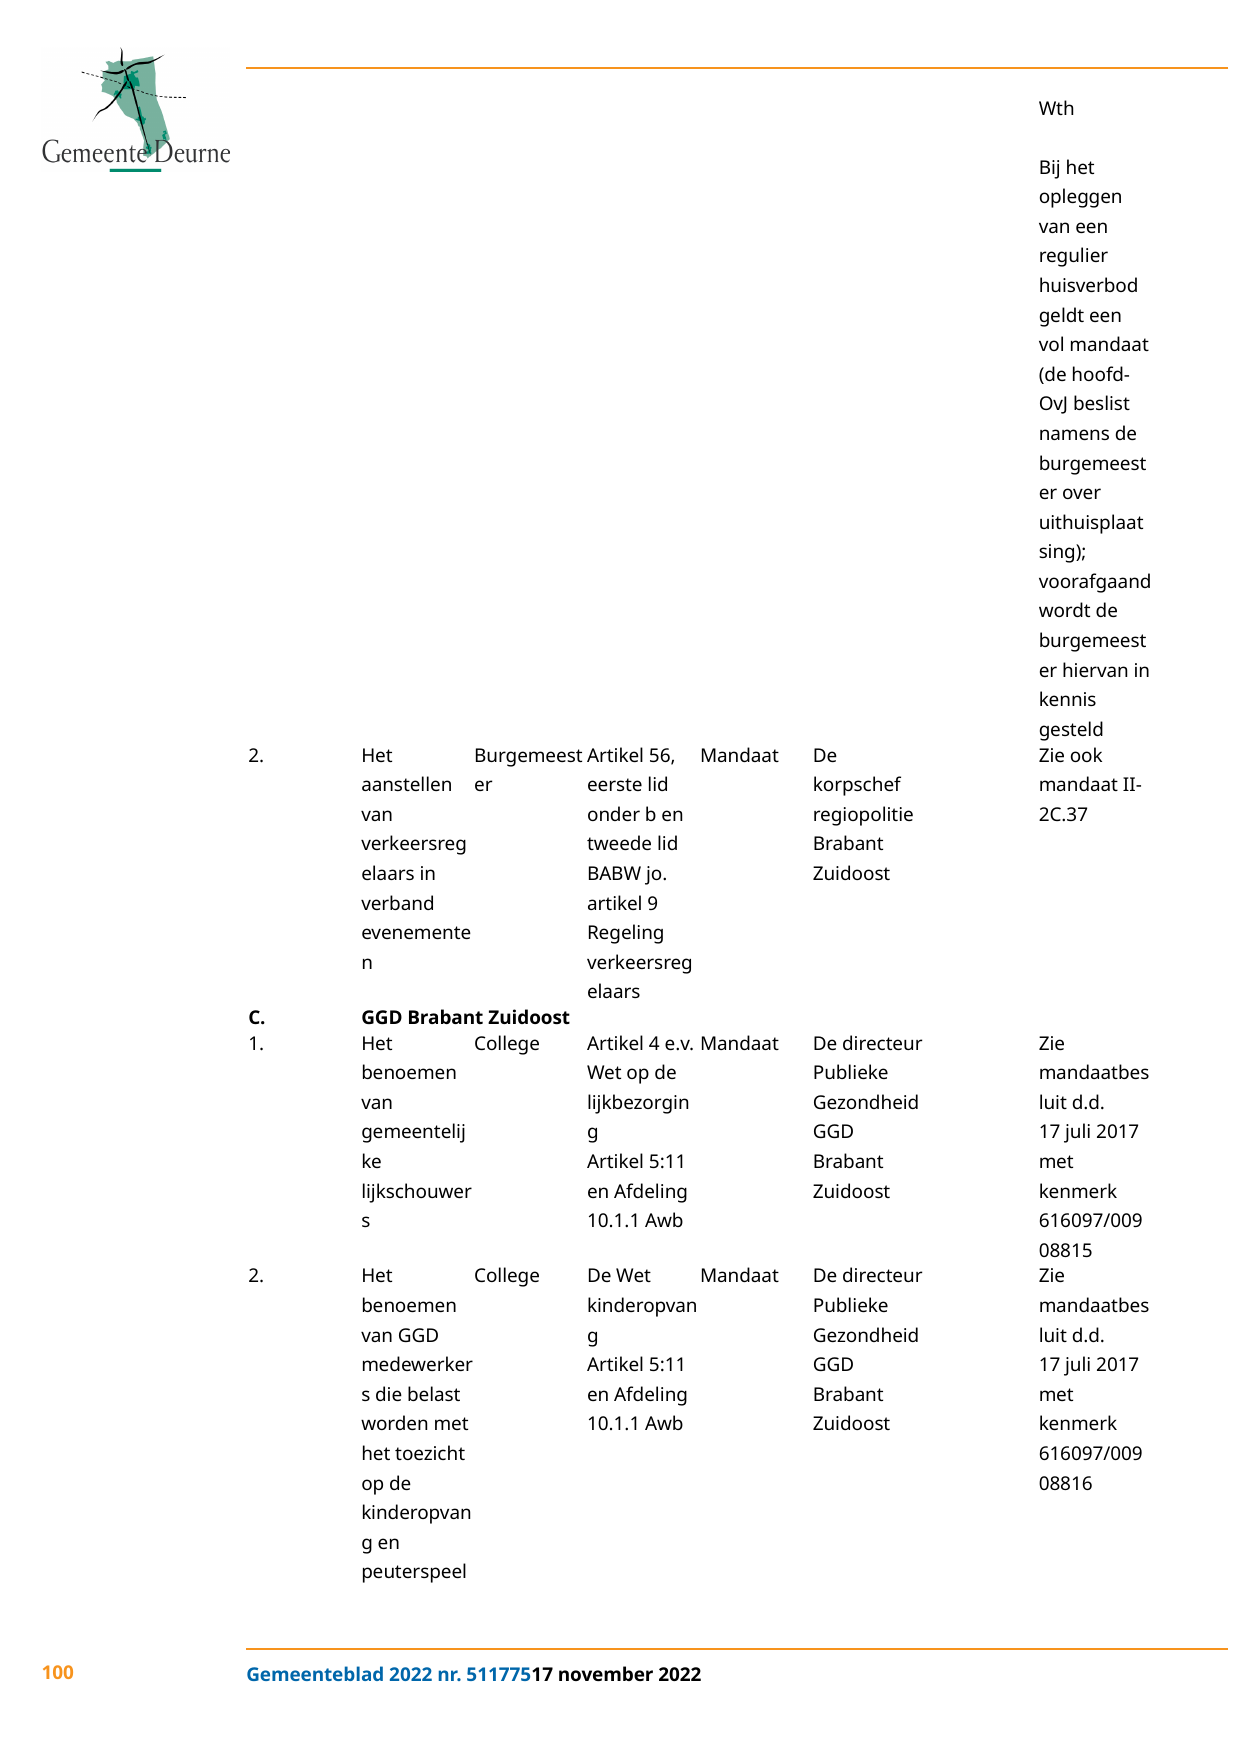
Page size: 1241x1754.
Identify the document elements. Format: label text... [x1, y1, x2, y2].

table_cell GGD Brabant Zuidoost [361, 1004, 1152, 1030]
table_cell Het aanstellen van verkeersregelaars in verband evenementen [361, 742, 474, 1004]
table_cell [474, 95, 587, 742]
table_cell Het benoemen van gemeentelijke lijkschouwers [361, 1030, 474, 1263]
table_cell De directeur Publieke Gezondheid GGD Brabant Zuidoost [813, 1030, 926, 1263]
table_cell Artikel 4 e.v. Wet op de lijkbezorging Artikel 5:11 en Afdeling 10.1.1 Awb [587, 1030, 700, 1263]
table_cell [248, 95, 361, 742]
table_cell Wth Bij het opleggen van een regulier huisverbod geldt een vol mandaat (de hoofd-OvJ beslist namens de burgemeester over uithuisplaatsing); voorafgaand wordt de burgemeester hiervan in kennis gesteld [1039, 95, 1152, 742]
table_cell [813, 95, 926, 742]
picture [41, 47, 231, 172]
table_cell [926, 742, 1038, 1004]
table_cell Zie mandaatbesluit d.d. 17 juli 2017 met kenmerk 616097/00908815 [1039, 1030, 1152, 1263]
table_cell Mandaat [700, 1030, 813, 1263]
table_cell De korpschef regiopolitie Brabant Zuidoost [813, 742, 926, 1004]
table_cell [926, 95, 1038, 742]
table_cell De Wet kinderopvang Artikel 5:11 en Afdeling 10.1.1 Awb [587, 1263, 700, 1584]
table_cell Mandaat [700, 1263, 813, 1584]
table_cell [926, 1263, 1038, 1584]
table_cell De directeur Publieke Gezondheid GGD Brabant Zuidoost [813, 1263, 926, 1584]
table_cell [926, 1030, 1038, 1263]
table_cell 2. [248, 742, 361, 1004]
table_cell 1. [248, 1030, 361, 1263]
table_cell Mandaat [700, 742, 813, 1004]
table_cell C. [248, 1004, 361, 1030]
table_cell Het benoemen van GGD medewerkers die belast worden met het toezicht op de kinderopvang en peuterspeel [361, 1263, 474, 1584]
table_cell 2. [248, 1263, 361, 1584]
table_cell College [474, 1263, 587, 1584]
table_cell Zie mandaatbesluit d.d. 17 juli 2017 met kenmerk 616097/00908816 [1039, 1263, 1152, 1584]
table_cell Burgemeester [474, 742, 587, 1004]
table_cell [700, 95, 813, 742]
table_cell [587, 95, 700, 742]
table_cell [361, 95, 474, 742]
table_cell College [474, 1030, 587, 1263]
table_cell Zie ook mandaat II-2C.37 [1039, 742, 1152, 1004]
table_cell Artikel 56, eerste lid onder b en tweede lid BABW jo. artikel 9 Regeling verkeersregelaars [587, 742, 700, 1004]
